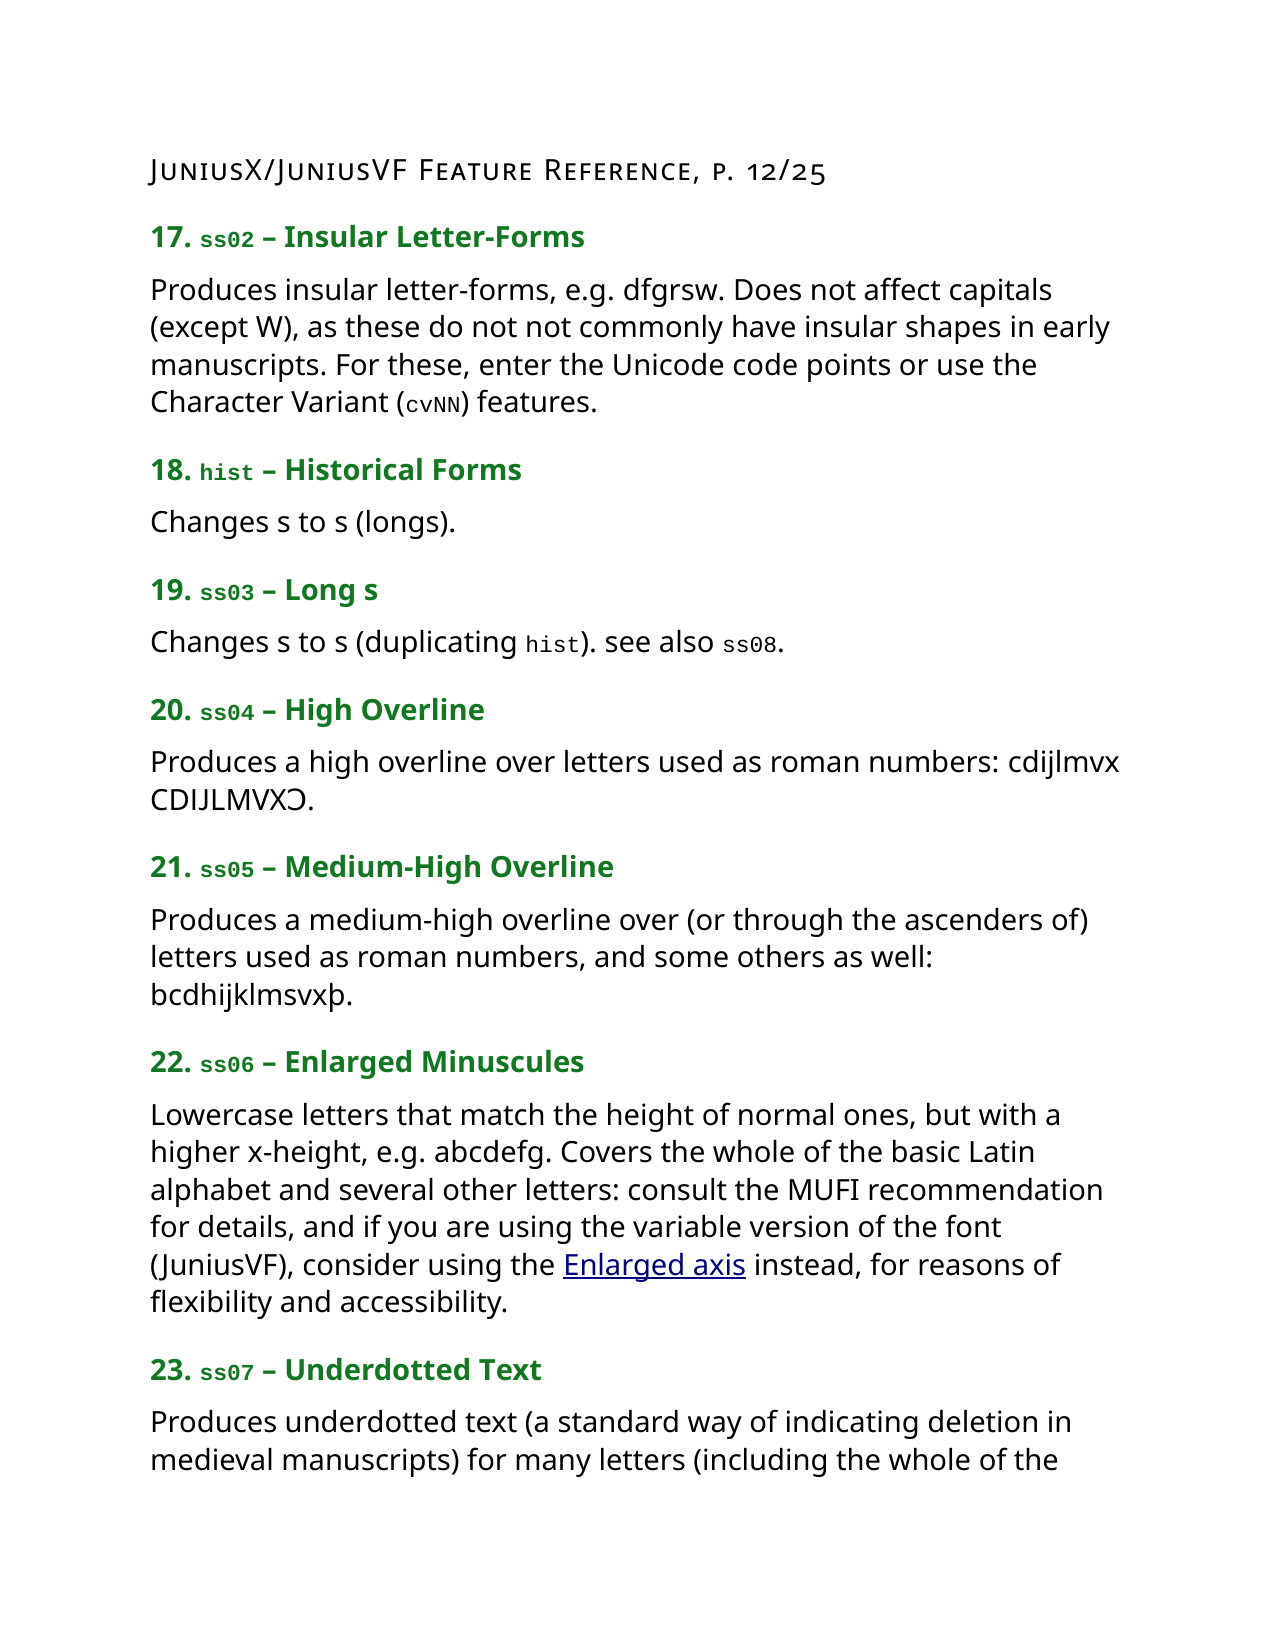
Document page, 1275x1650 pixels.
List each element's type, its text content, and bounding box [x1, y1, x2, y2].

text Produces underdotted text (a standard way of indicating deletion in medieval manuscripts) for many letters (including the whole of the [150, 1402, 1125, 1477]
subtitle 22. ss06 – Enlarged Minuscules [150, 1042, 1125, 1080]
text Changes s to s (duplicating hist). see also ss08. [150, 622, 1125, 660]
text Produces insular letter-forms, e.g. dfgrsw. Does not affect capitals (except W), as these do not not commonly have insular shapes in early manuscripts. For these, enter the Unicode code points or use the Character Variant (cvNN) features. [150, 270, 1125, 420]
subtitle 20. ss04 – High Overline [150, 690, 1125, 727]
subtitle 23. ss07 – Underdotted Text [150, 1350, 1125, 1387]
subtitle 18. hist – Historical Forms [150, 450, 1125, 487]
subtitle 21. ss05 – Medium-High Overline [150, 847, 1125, 885]
text Produces a high overline over letters used as roman numbers: cdijlmvx CDIJLMVXↃ. [150, 742, 1125, 817]
subtitle 17. ss02 – Insular Letter-Forms [150, 217, 1125, 255]
text Lowercase letters that match the height of normal ones, but with a higher x-height, e.g. abcdefg. Covers the whole of the basic Latin alphabet and several other letters: consult the MUFI recommendation for details, and if you are using the variable version of the font (JuniusVF), consider using the Enlarged axis instead, for reasons of flexibility and accessibility. [150, 1095, 1125, 1320]
text Produces a medium-high overline over (or through the ascenders of) letters used as roman numbers, and some others as well: bcdhijklmsvxþ. [150, 900, 1125, 1012]
text Changes s to s (longs). [150, 502, 1125, 540]
subtitle 19. ss03 – Long s [150, 570, 1125, 607]
